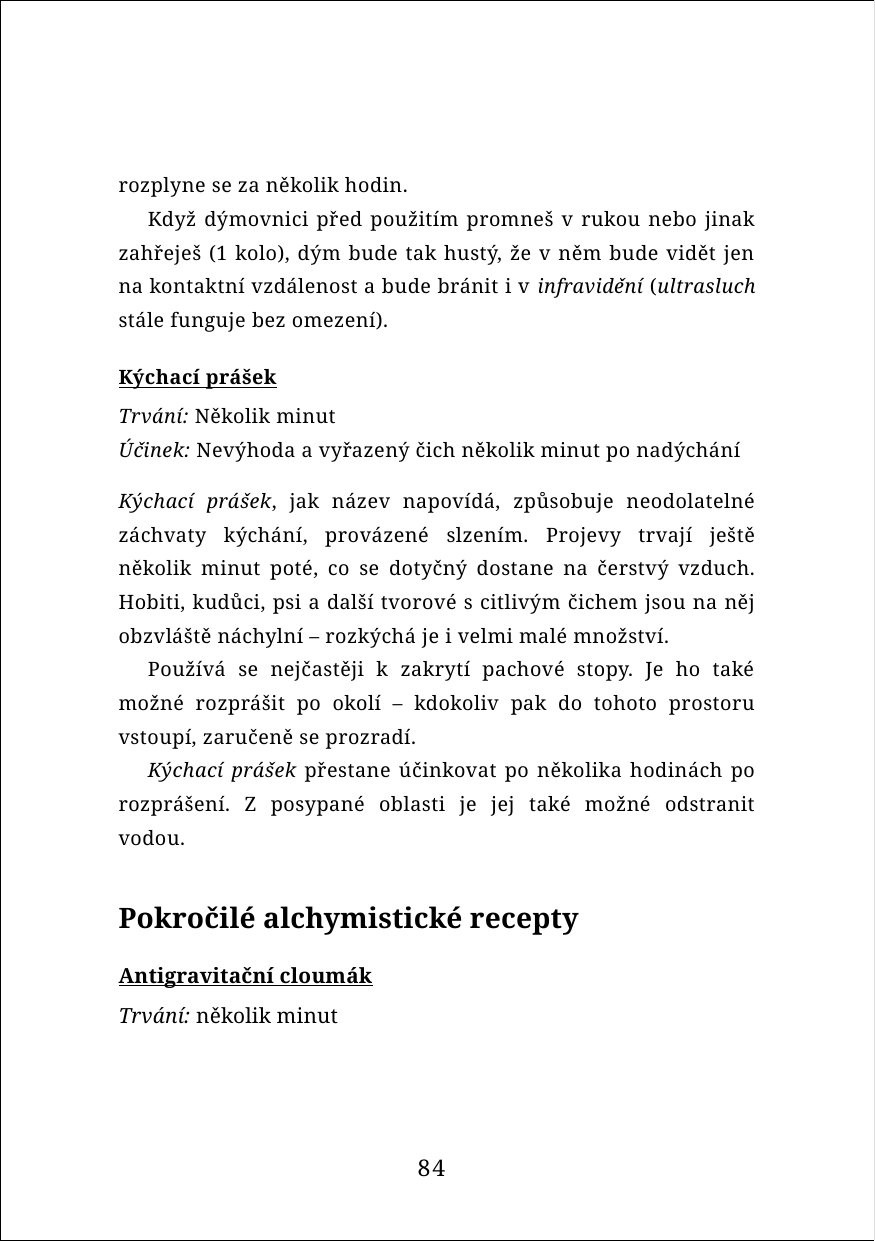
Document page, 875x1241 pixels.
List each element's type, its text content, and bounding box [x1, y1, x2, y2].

subtitle Antigravitační cloumák [118, 961, 756, 989]
text Trvání: Několik minut Účinek: Nevýhoda a vyřazený čich několik minut po nadýchání [118, 402, 756, 463]
text Kýchací prášek, jak název napovídá, způsobuje neodolatelné záchvaty kýchání, provázené slzením. Projevy trvají ještě několik minut poté, co se dotyčný dostane na čerstvý vzduch. Hobiti, kudůci, psi a další tvorové s citlivým čichem jsou na něj obzvláště náchylní – rozkýchá je i velmi malé množství. Používá se nejčastěji k zakrytí pachové stopy. Je ho také možné rozprášit po okolí – kdokoliv pak do tohoto prostoru vstoupí, zaručeně se prozradí. Kýchací prášek přestane účinkovat po několika hodinách po rozprášení. Z posypané oblasti je jej také možné odstranit vodou. [118, 487, 756, 851]
text Trvání: několik minut [118, 1001, 756, 1029]
subtitle Kýchací prášek [118, 364, 756, 391]
subtitle Pokročilé alchymistické recepty [118, 899, 756, 937]
text rozplyne se za několik hodin. Když dýmovnici před použitím promneš v rukou nebo jinak zahřeješ (1 kolo), dým bude tak hustý, že v něm bude vidět jen na kontaktní vzdálenost a bude bránit i v infravidění (ultrasluch stále funguje bez omezení). [118, 172, 756, 333]
